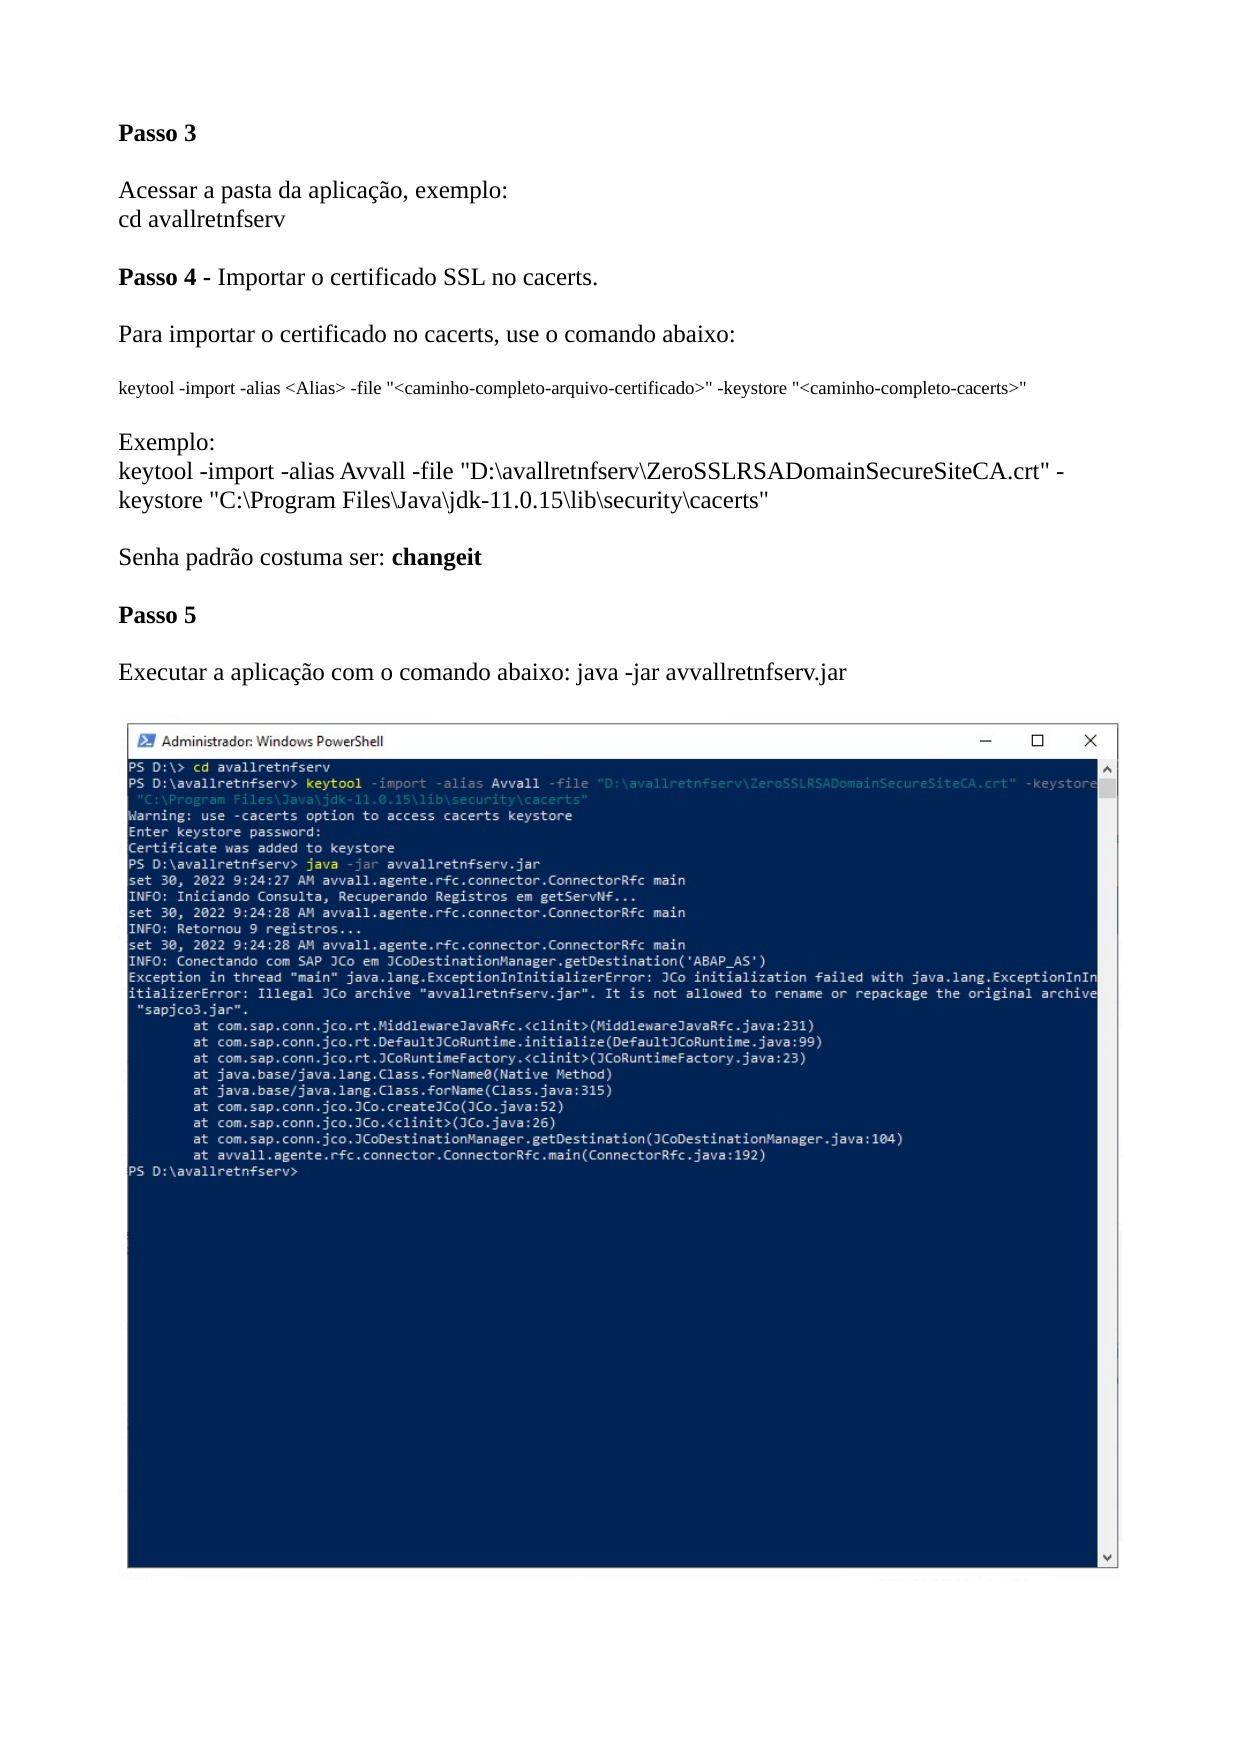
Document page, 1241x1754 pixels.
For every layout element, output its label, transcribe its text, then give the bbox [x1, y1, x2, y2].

picture [118, 714, 1123, 1581]
text Senha padrão costuma ser: changeit Passo 5 Executar a aplicação com o comando abaixo: java -jar avvallretnfserv.jar [118, 542, 1122, 686]
text Para importar o certificado no cacerts, use o comando abaixo: keytool -import -alias <Alias> -file "<caminho-completo-arquivo-certificado>" -keystore "<caminho-completo-cacerts>" Exemplo: keytool -import -alias Avvall -file "D:\avallretnfserv\ZeroSSLRSADomainSecureSiteCA.crt" -keystore "C:\Program Files\Java\jdk-11.0.15\lib\security\cacerts" [118, 319, 1122, 542]
text Passo 3 Acessar a pasta da aplicação, exemplo: cd avallretnfserv Passo 4 - Importar o certificado SSL no cacerts. [118, 118, 1122, 291]
